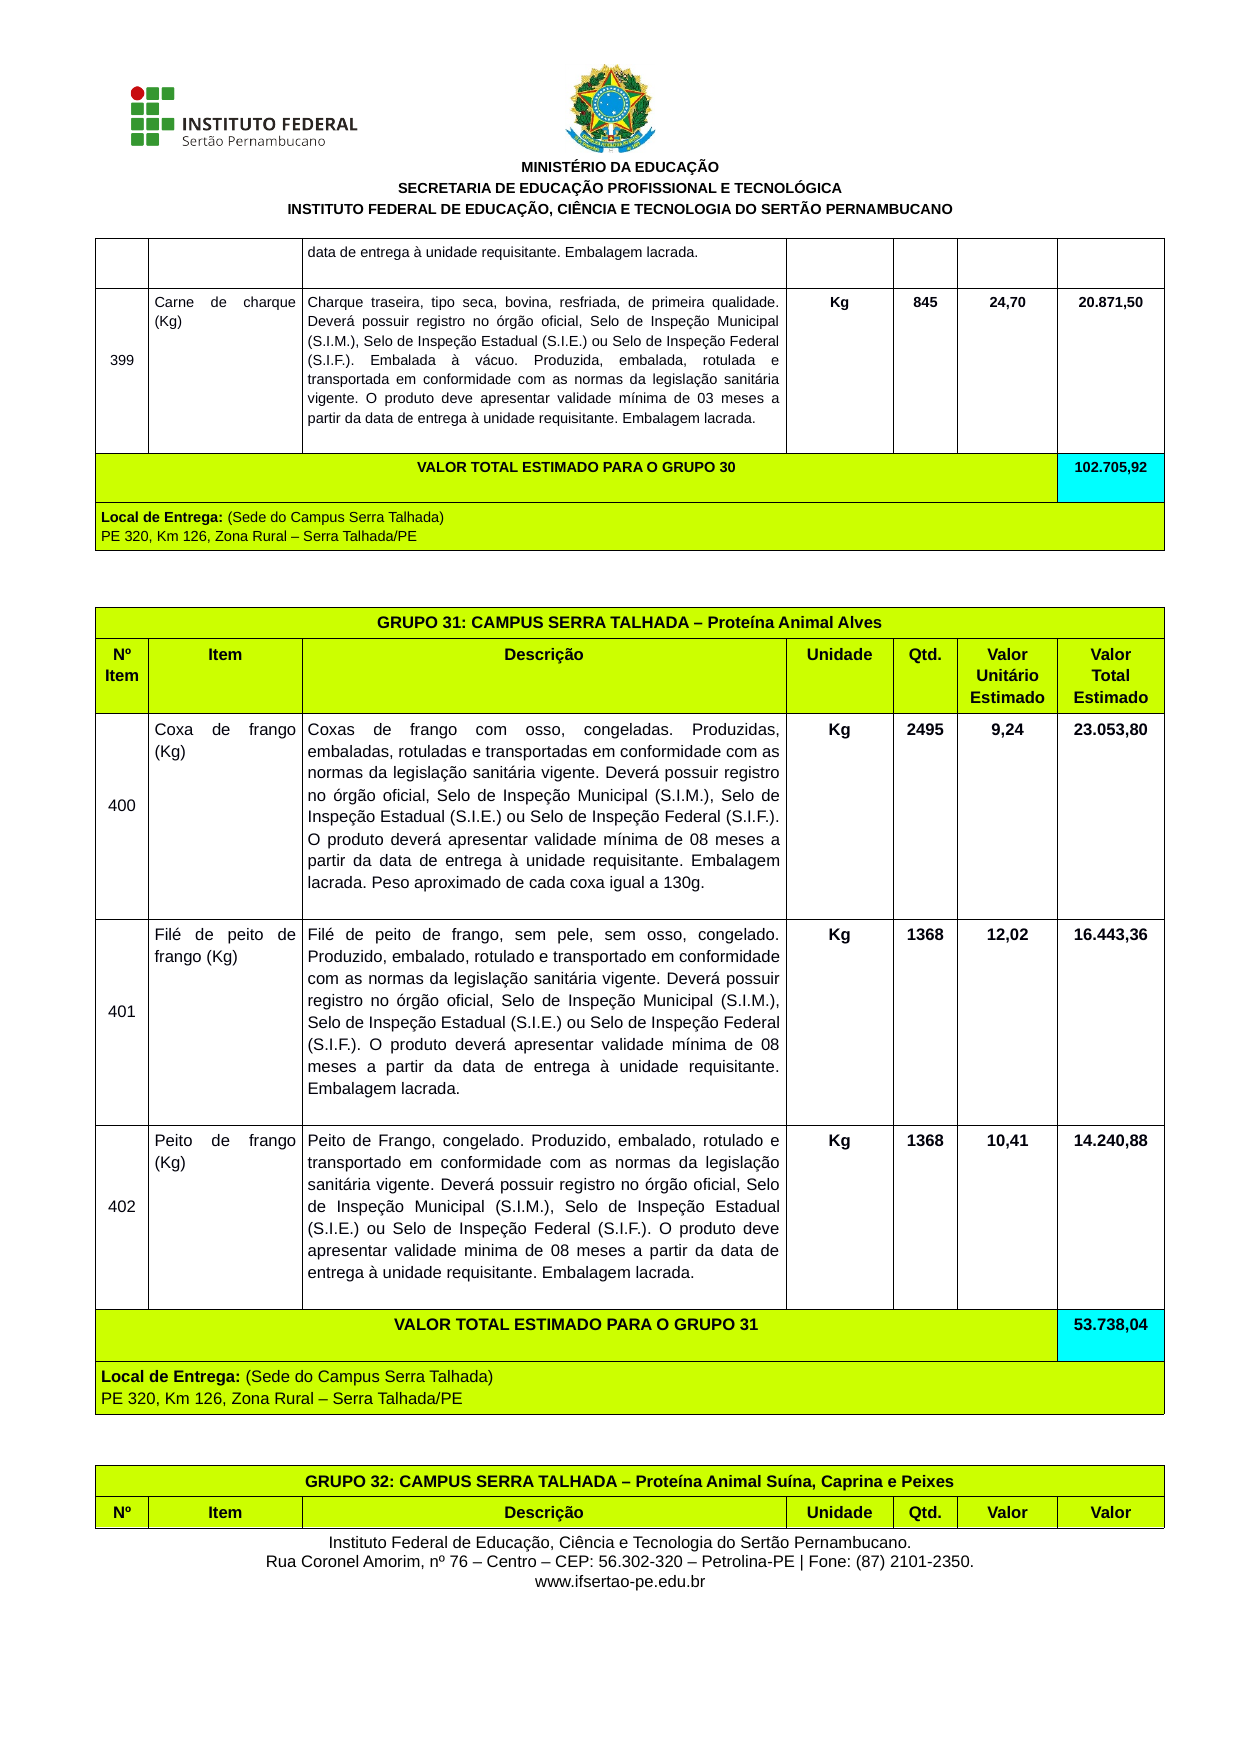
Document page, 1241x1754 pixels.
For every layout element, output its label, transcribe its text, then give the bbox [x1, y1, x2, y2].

table_cell Qtd. [894, 639, 957, 713]
table_cell [894, 239, 957, 287]
table_cell Valor [1058, 1497, 1164, 1527]
table_cell [958, 239, 1057, 287]
table_cell Filé de peito de frango, sem pele, sem osso, congelado. Produzido, embalado, rotulado e transportado em conformidade com as normas da legislação sanitária vigente. Deverá possuir registro no órgão oficial, Selo de Inspeção Municipal (S.I.M.), Selo de Inspeção Estadual (S.I.E.) ou Selo de Inspeção Federal (S.I.F.). O produto deverá apresentar validade mínima de 08 meses a partir da data de entrega à unidade requisitante. Embalagem lacrada. [303, 920, 786, 1125]
table_cell 53.738,04 [1058, 1310, 1164, 1361]
table_cell Kg [787, 714, 893, 919]
table_cell [787, 239, 893, 287]
table_cell Item [149, 1497, 302, 1527]
table_cell Carne de charque (Kg) [149, 289, 302, 453]
table_cell Nº [96, 1497, 148, 1527]
table_cell [96, 239, 148, 287]
table_cell data de entrega à unidade requisitante. Embalagem lacrada. [303, 239, 786, 287]
table_cell 402 [96, 1126, 148, 1309]
table_cell 845 [894, 289, 957, 453]
table_cell 2495 [894, 714, 957, 919]
table_cell 23.053,80 [1058, 714, 1164, 919]
table_cell 20.871,50 [1058, 289, 1164, 453]
picture [130, 86, 358, 146]
table_cell 12,02 [958, 920, 1057, 1125]
picture [565, 64, 656, 153]
table_cell 9,24 [958, 714, 1057, 919]
table_cell VALOR TOTAL ESTIMADO PARA O GRUPO 31 [96, 1310, 1057, 1361]
table_cell 10,41 [958, 1126, 1057, 1309]
table_cell 399 [96, 289, 148, 453]
table_cell Filé de peito de frango (Kg) [149, 920, 302, 1125]
table_cell 24,70 [958, 289, 1057, 453]
table_cell Item [149, 639, 302, 713]
table_cell Coxas de frango com osso, congeladas. Produzidas, embaladas, rotuladas e transportadas em conformidade com as normas da legislação sanitária vigente. Deverá possuir registro no órgão oficial, Selo de Inspeção Municipal (S.I.M.), Selo de Inspeção Estadual (S.I.E.) ou Selo de Inspeção Federal (S.I.F.). O produto deverá apresentar validade mínima de 08 meses a partir da data de entrega à unidade requisitante. Embalagem lacrada. Peso aproximado de cada coxa igual a 130g. [303, 714, 786, 919]
table_cell [149, 239, 302, 287]
table_cell Descrição [303, 639, 786, 713]
table_cell Local de Entrega: (Sede do Campus Serra Talhada) PE 320, Km 126, Zona Rural – Serra Talhada/PE [96, 503, 1164, 550]
table_cell 102.705,92 [1058, 454, 1164, 502]
table_cell Charque traseira, tipo seca, bovina, resfriada, de primeira qualidade. Deverá possuir registro no órgão oficial, Selo de Inspeção Municipal (S.I.M.), Selo de Inspeção Estadual (S.I.E.) ou Selo de Inspeção Federal (S.I.F.). Embalada à vácuo. Produzida, embalada, rotulada e transportada em conformidade com as normas da legislação sanitária vigente. O produto deve apresentar validade mínima de 03 meses a partir da data de entrega à unidade requisitante. Embalagem lacrada. [303, 289, 786, 453]
table_cell Kg [787, 920, 893, 1125]
table_cell Peito de frango (Kg) [149, 1126, 302, 1309]
table_cell Valor [958, 1497, 1057, 1527]
table_cell 16.443,36 [1058, 920, 1164, 1125]
table_header GRUPO 31: CAMPUS SERRA TALHADA – Proteína Animal Alves [96, 608, 1164, 638]
table_cell Valor Unitário Estimado [958, 639, 1057, 713]
table_cell [1058, 239, 1164, 287]
table_cell 1368 [894, 920, 957, 1125]
table_cell Coxa de frango (Kg) [149, 714, 302, 919]
table_cell Valor Total Estimado [1058, 639, 1164, 713]
table_cell Descrição [303, 1497, 786, 1527]
table_cell Unidade [787, 639, 893, 713]
table_cell VALOR TOTAL ESTIMADO PARA O GRUPO 30 [96, 454, 1057, 502]
table_cell Unidade [787, 1497, 893, 1527]
table_cell Kg [787, 289, 893, 453]
table_cell 401 [96, 920, 148, 1125]
table_cell Kg [787, 1126, 893, 1309]
table_cell Local de Entrega: (Sede do Campus Serra Talhada) PE 320, Km 126, Zona Rural – Serra Talhada/PE [96, 1362, 1164, 1414]
table_cell 1368 [894, 1126, 957, 1309]
table_cell 14.240,88 [1058, 1126, 1164, 1309]
table_cell Qtd. [894, 1497, 957, 1527]
table_cell 400 [96, 714, 148, 919]
table_cell Nº Item [96, 639, 148, 713]
table_cell Peito de Frango, congelado. Produzido, embalado, rotulado e transportado em conformidade com as normas da legislação sanitária vigente. Deverá possuir registro no órgão oficial, Selo de Inspeção Municipal (S.I.M.), Selo de Inspeção Estadual (S.I.E.) ou Selo de Inspeção Federal (S.I.F.). O produto deve apresentar validade minima de 08 meses a partir da data de entrega à unidade requisitante. Embalagem lacrada. [303, 1126, 786, 1309]
table_header GRUPO 32: CAMPUS SERRA TALHADA – Proteína Animal Suína, Caprina e Peixes [96, 1466, 1164, 1496]
